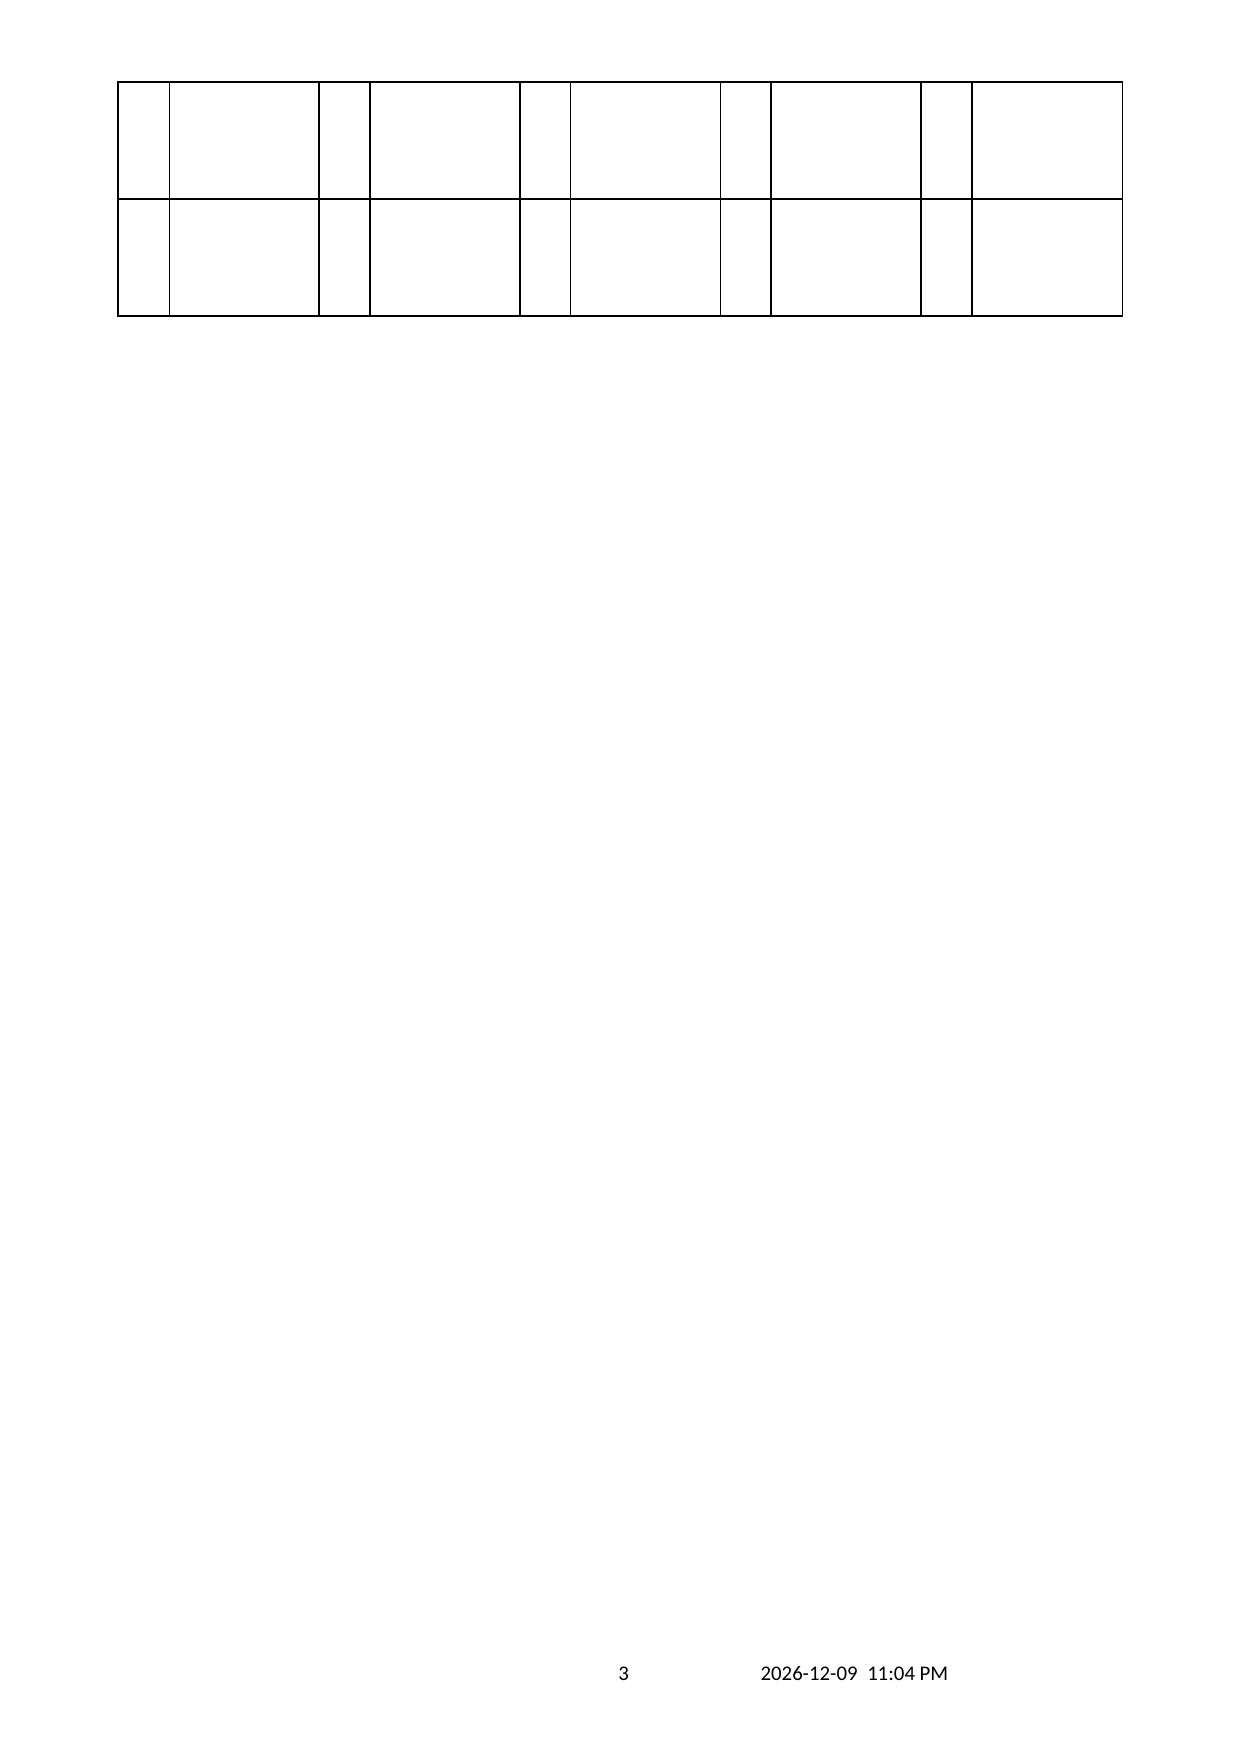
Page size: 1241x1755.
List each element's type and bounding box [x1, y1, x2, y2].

table_cell [772, 83, 920, 198]
table_cell [119, 200, 169, 315]
table_cell [521, 83, 570, 198]
table_cell [371, 83, 519, 198]
table_cell [119, 83, 169, 198]
table_cell [320, 83, 369, 198]
table_cell [371, 200, 519, 315]
table_cell [320, 200, 369, 315]
table_cell [772, 200, 920, 315]
table_cell [521, 200, 570, 315]
table_cell [922, 200, 971, 315]
table_cell [973, 200, 1122, 315]
table_cell [721, 83, 770, 198]
table_cell [571, 200, 720, 315]
table_cell [170, 83, 318, 198]
table_cell [721, 200, 770, 315]
table_cell [571, 83, 720, 198]
table_cell [973, 83, 1122, 198]
table_cell [922, 83, 971, 198]
table_cell [170, 200, 318, 315]
